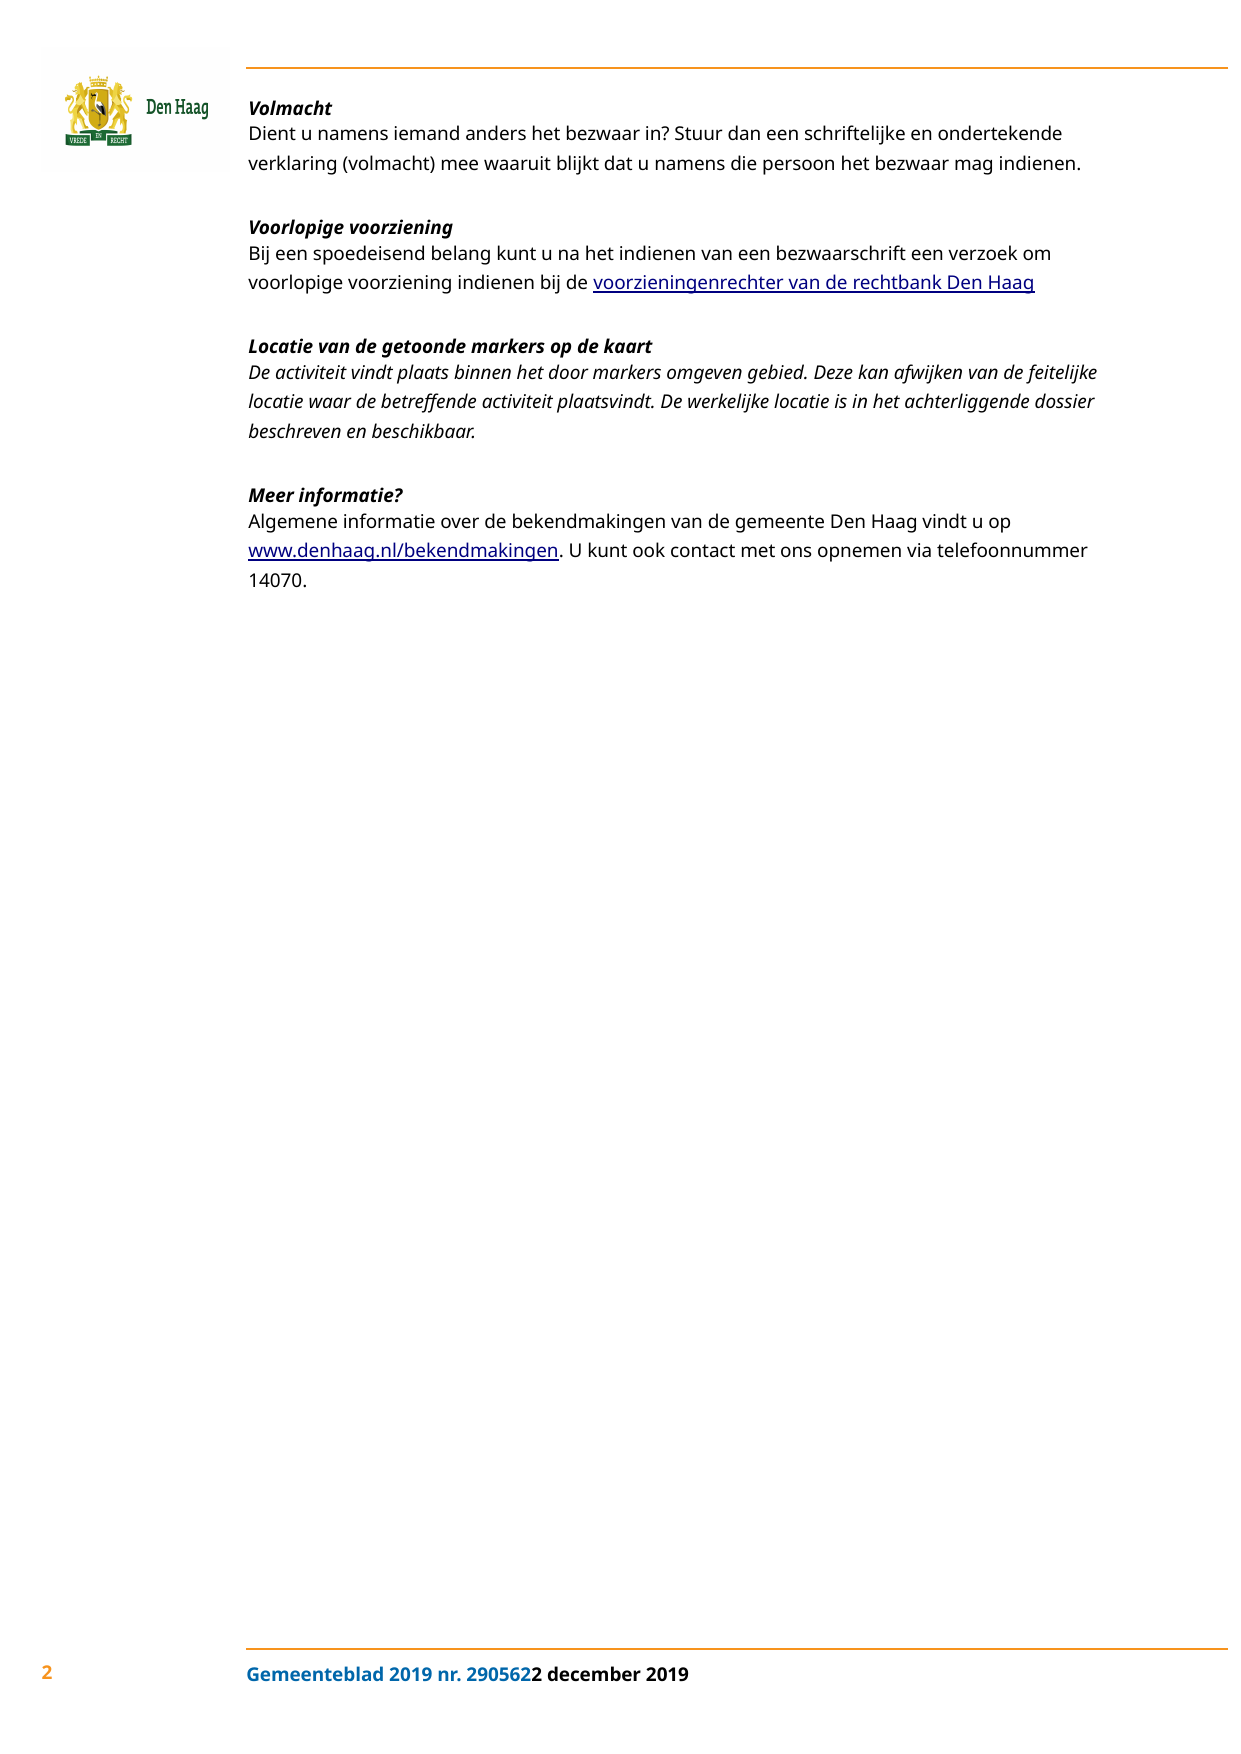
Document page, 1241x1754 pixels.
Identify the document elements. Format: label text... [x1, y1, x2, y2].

text Algemene informatie over de bekendmakingen van de gemeente Den Haag vindt u op www.denhaag.nl/bekendmakingen. U kunt ook contact met ons opnemen via telefoonnummer 14070. [248, 508, 1152, 593]
text Voorlopige voorziening [248, 214, 1152, 240]
text De activiteit vindt plaats binnen het door markers omgeven gebied. Deze kan afwijken van de feitelijke locatie waar de betreffende activiteit plaatsvindt. De werkelijke locatie is in het achterliggende dossier beschreven en beschikbaar. [248, 359, 1152, 444]
text Bij een spoedeisend belang kunt u na het indienen van een bezwaarschrift een verzoek om voorlopige voorziening indienen bij de voorzieningenrechter van de rechtbank Den Haag [248, 240, 1152, 295]
text Volmacht [248, 95, 1152, 121]
text Locatie van de getoonde markers op de kaart [248, 333, 1152, 359]
text Dient u namens iemand anders het bezwaar in? Stuur dan een schriftelijke en ondertekende verklaring (volmacht) mee waaruit blijkt dat u namens die persoon het bezwaar mag indienen. [248, 121, 1152, 176]
picture [41, 47, 231, 172]
text Meer informatie? [248, 482, 1152, 508]
